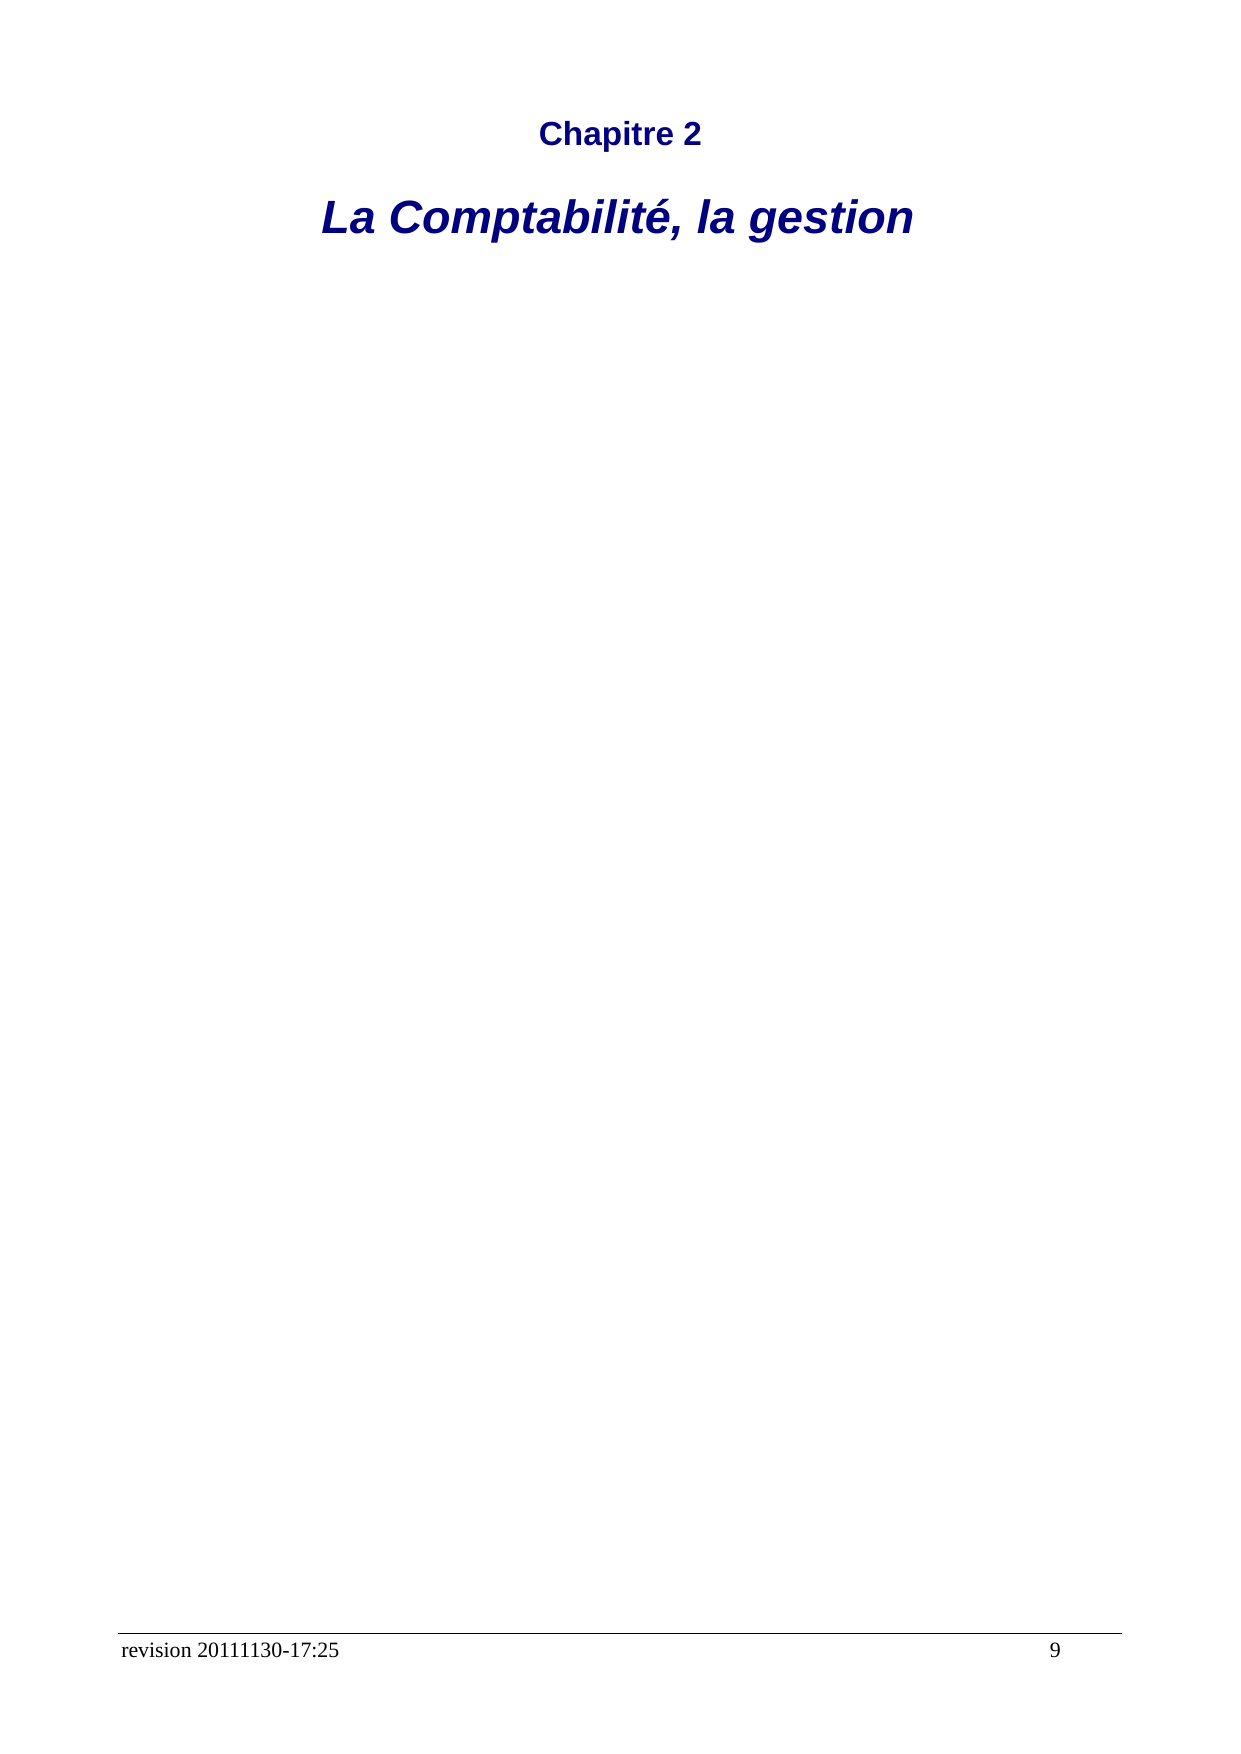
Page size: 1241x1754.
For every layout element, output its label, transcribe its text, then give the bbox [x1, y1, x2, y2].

subtitle Chapitre 2 [118, 113, 1122, 152]
subtitle La Comptabilité, la gestion [118, 189, 1122, 243]
